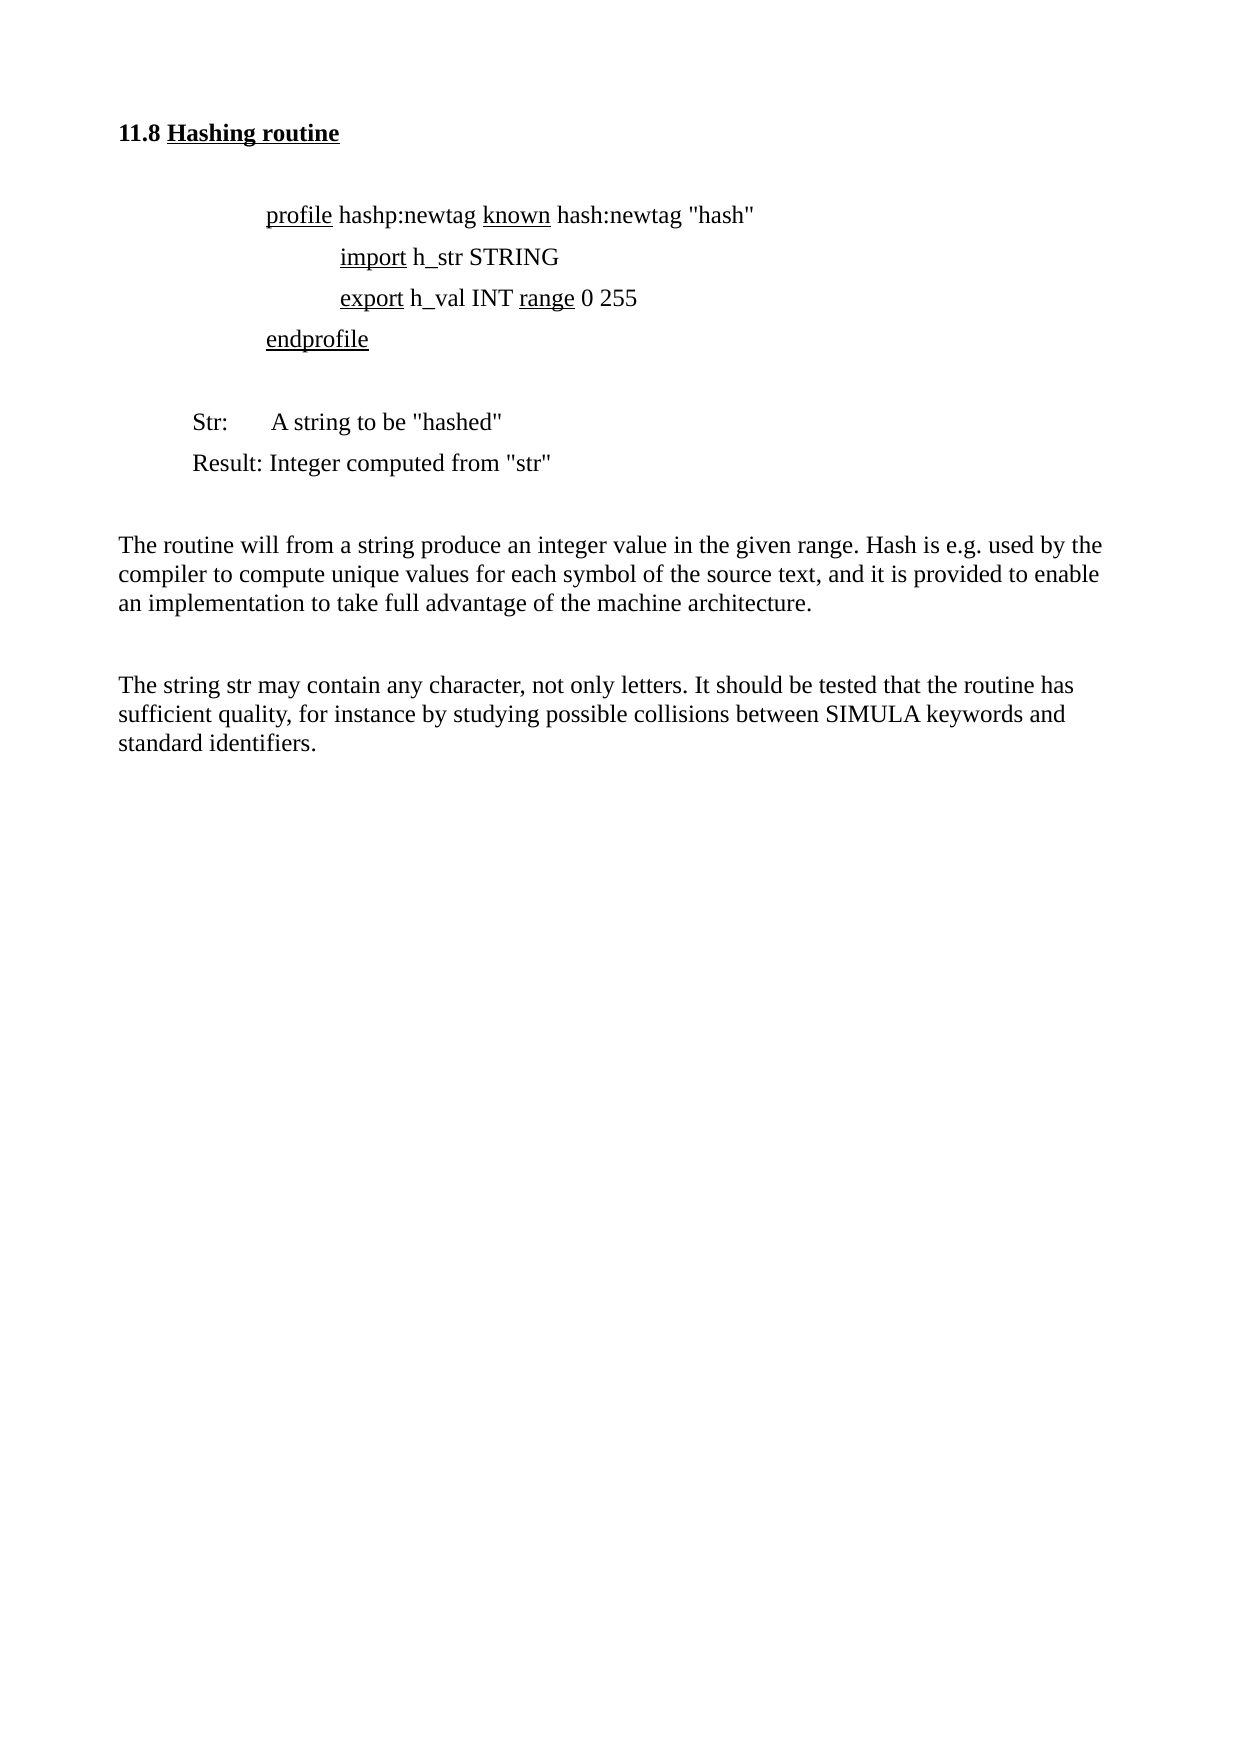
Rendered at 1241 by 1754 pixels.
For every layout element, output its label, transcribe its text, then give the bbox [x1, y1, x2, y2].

text 11.8 Hashing routine [118, 118, 1122, 147]
text The routine will from a string produce an integer value in the given range. Hash is e.g. used by the compiler to compute unique values for each symbol of the source text, and it is provided to enable an implementation to take full advantage of the machine architecture. [118, 531, 1122, 617]
text Str: A string to be "hashed" [118, 407, 1122, 436]
text Result: Integer computed from "str" [118, 448, 1122, 477]
text export h_val INT range 0 255 [118, 283, 1122, 312]
text The string str may contain any character, not only letters. It should be tested that the routine has sufficient quality, for instance by studying possible collisions between SIMULA keywords and standard identifiers. [118, 671, 1122, 757]
text import h_str STRING [118, 242, 1122, 271]
text profile hashp:newtag known hash:newtag "hash" [118, 201, 1122, 229]
text endprofile [118, 324, 1122, 353]
